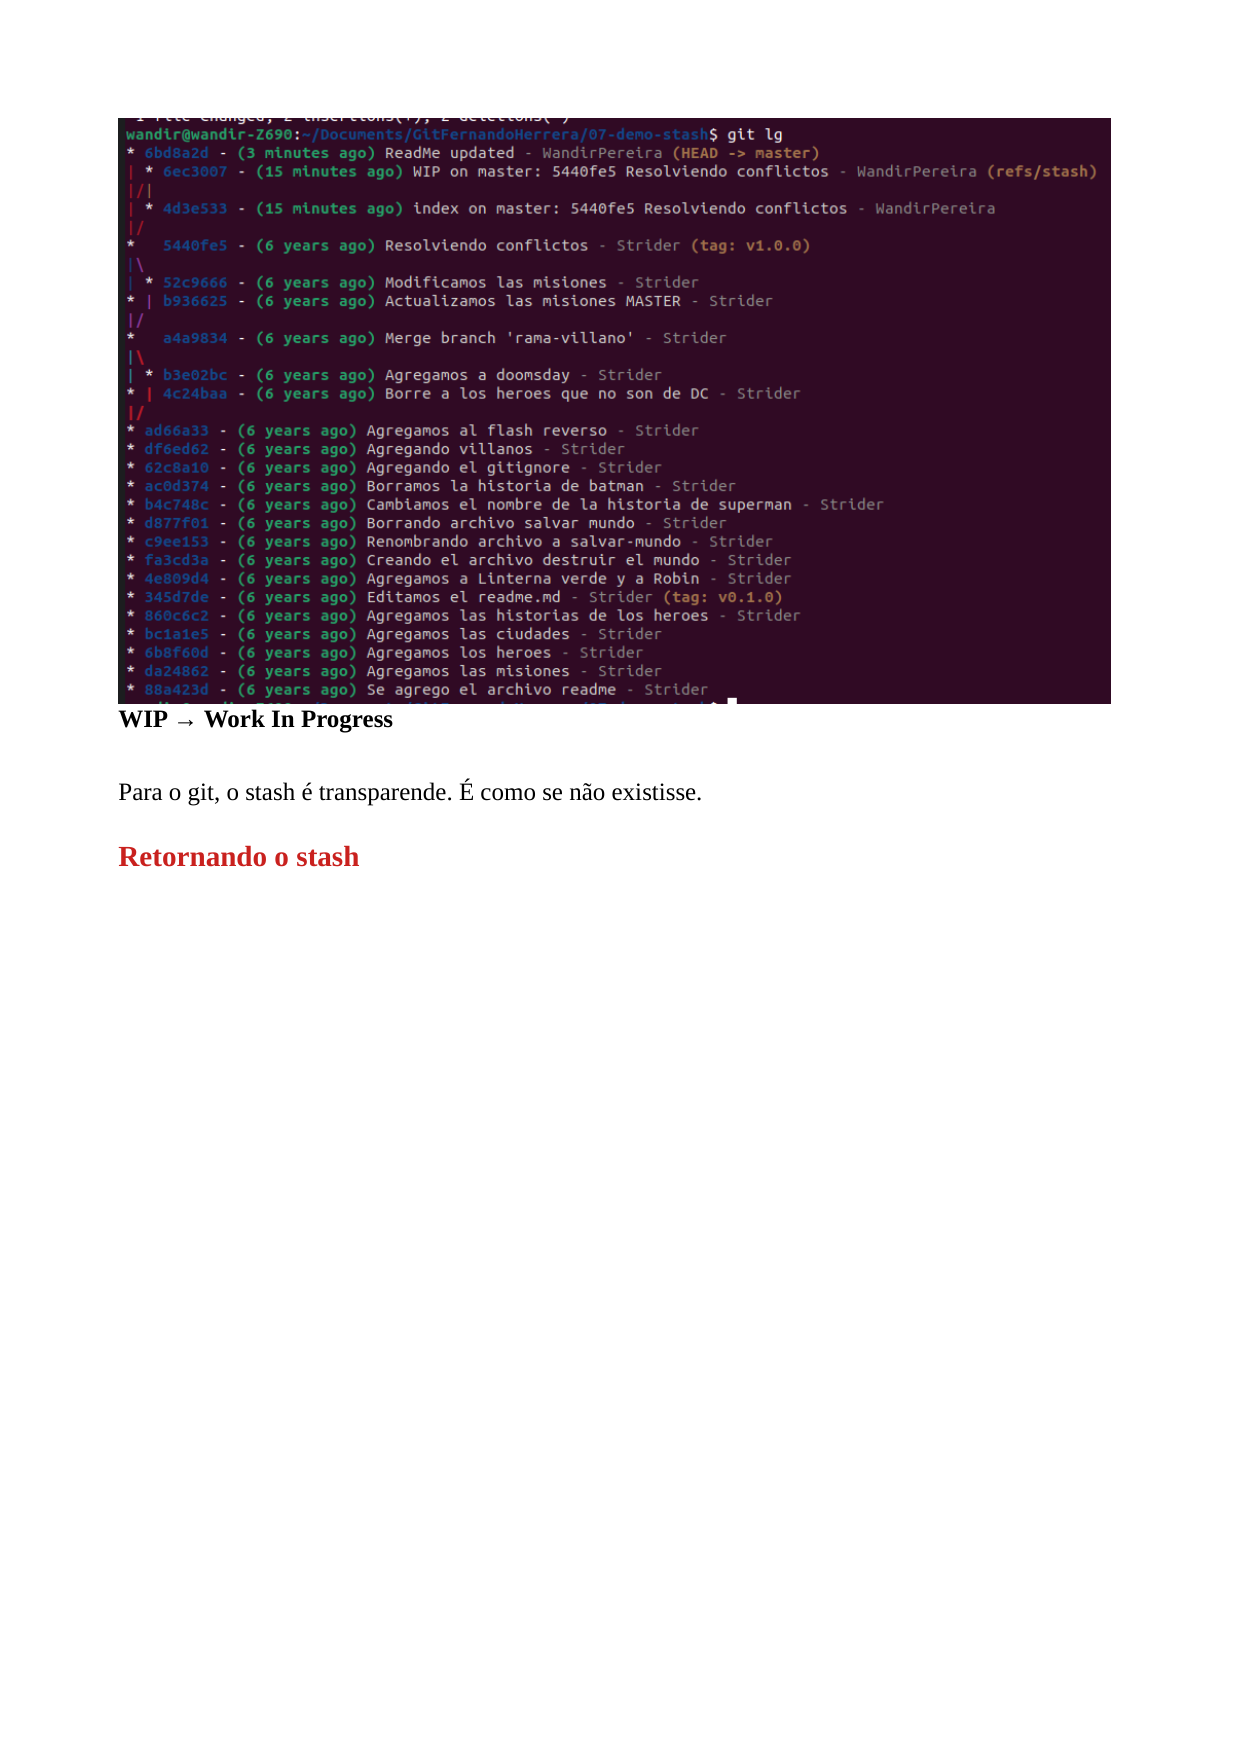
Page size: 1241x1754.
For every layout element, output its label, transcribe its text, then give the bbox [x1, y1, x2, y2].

text Retornando o stash [118, 839, 1122, 873]
text WIP → Work In Progress [118, 704, 1122, 733]
picture [118, 118, 1111, 704]
text Para o git, o stash é transparende. É como se não existisse. [118, 777, 1122, 806]
